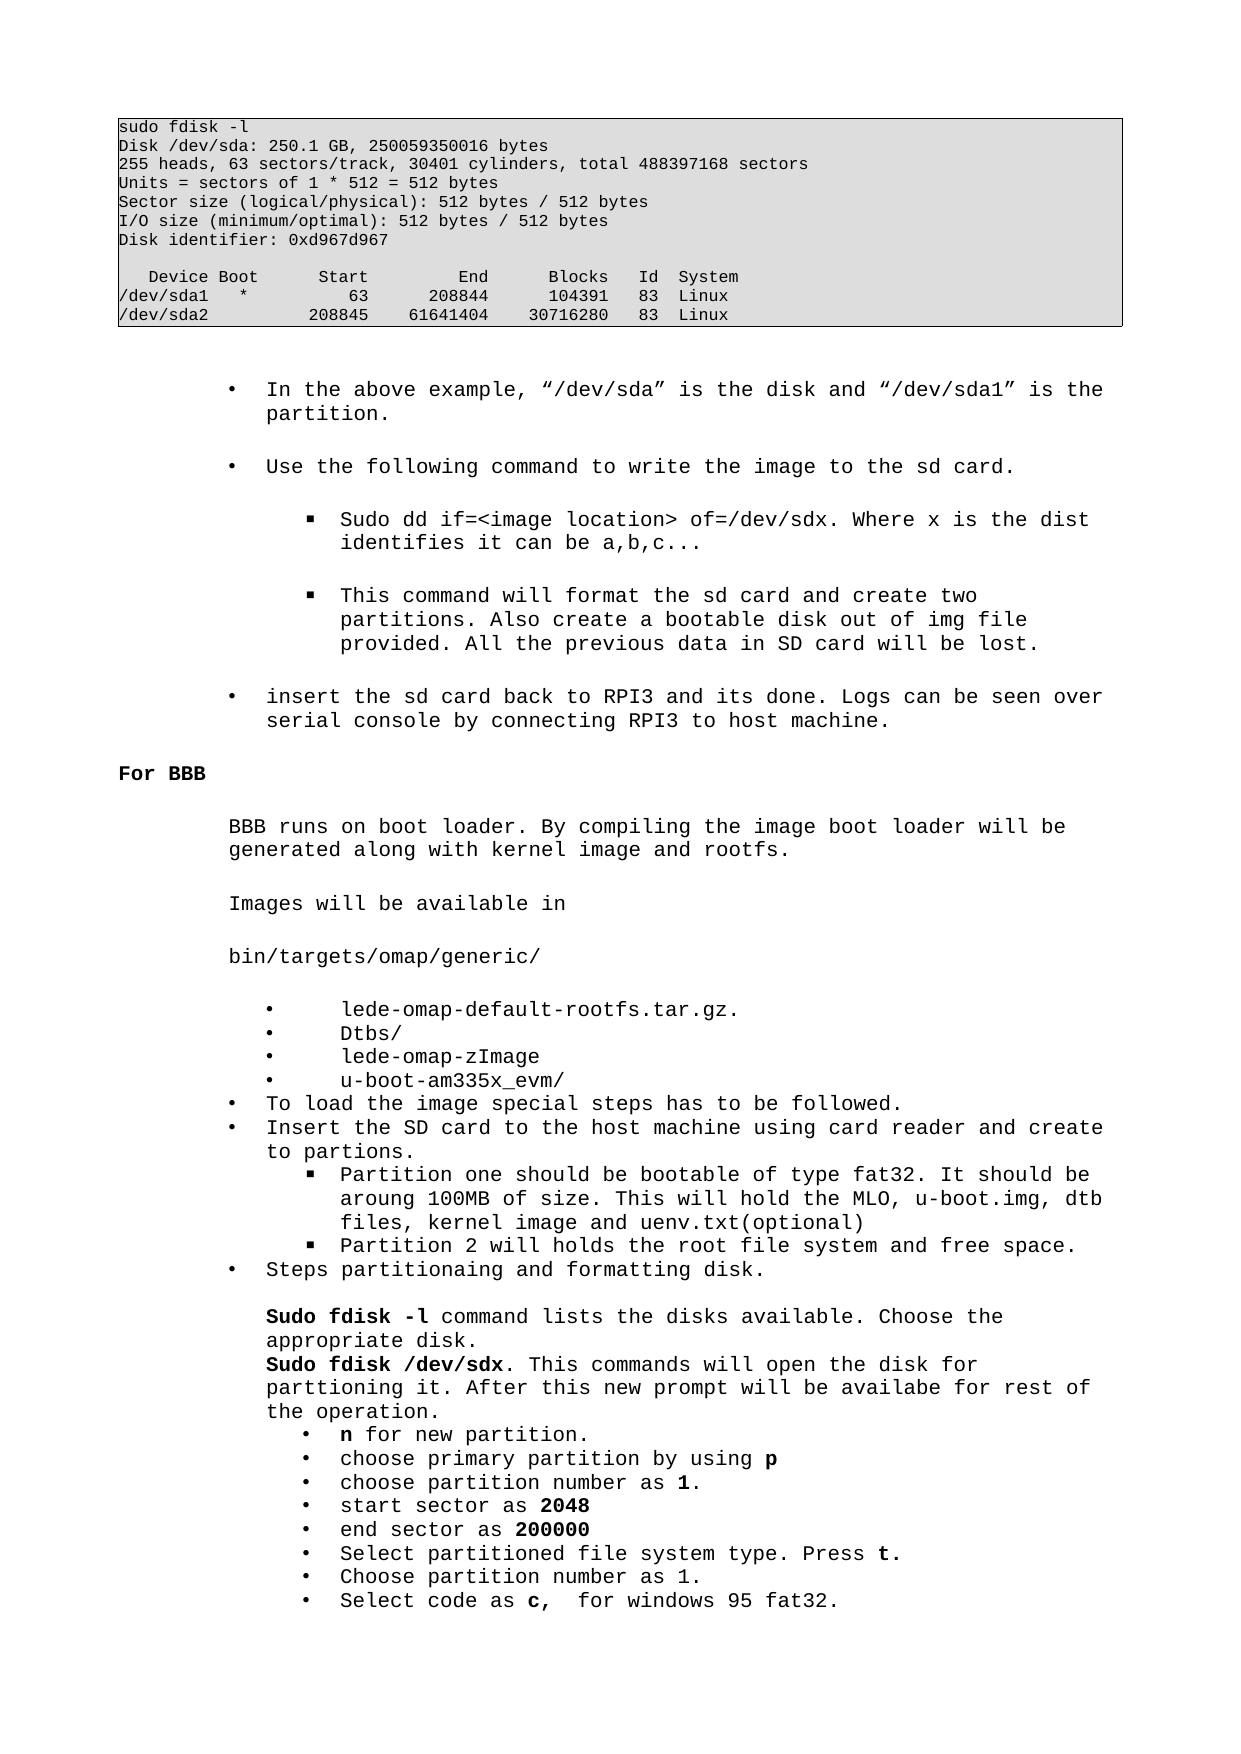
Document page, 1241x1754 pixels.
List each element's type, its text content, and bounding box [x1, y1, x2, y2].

list Partition 2 will holds the root file system and free space. [302, 1235, 1122, 1259]
text /dev/sda1 * 63 208844 104391 83 Linux [119, 288, 1122, 307]
list choose primary partition by using p [302, 1448, 1122, 1472]
text For BBB [118, 763, 1122, 786]
list n for new partition. [302, 1424, 1122, 1448]
list Choose partition number as 1. [302, 1566, 1122, 1590]
list To load the image special steps has to be followed. [228, 1093, 1122, 1117]
text Device Boot Start End Blocks Id System [119, 269, 1122, 288]
list Dtbs/ [266, 1022, 1122, 1046]
list Sudo fdisk -l command lists the disks available. Choose the appropriate disk. [228, 1306, 1122, 1353]
text Disk /dev/sda: 250.1 GB, 250059350016 bytes [119, 137, 1122, 156]
text 255 heads, 63 sectors/track, 30401 cylinders, total 488397168 sectors [119, 156, 1122, 175]
text sudo fdisk -l [119, 119, 1122, 137]
list choose partition number as 1. [302, 1472, 1122, 1495]
text Disk identifier: 0xd967d967 [119, 231, 1122, 250]
list Select code as c, for windows 95 fat32. [302, 1590, 1122, 1614]
text /dev/sda2 208845 61641404 30716280 83 Linux [119, 307, 1122, 326]
list Select partitioned file system type. Press t. [302, 1543, 1122, 1566]
text Units = sectors of 1 * 512 = 512 bytes [119, 175, 1122, 193]
list start sector as 2048 [302, 1495, 1122, 1519]
list In the above example, “/dev/sda” is the disk and “/dev/sda1” is the partition. [228, 379, 1122, 426]
list Sudo dd if=<image location> of=/dev/sdx. Where x is the dist identifies it can be a,b,c... [302, 509, 1122, 556]
list Insert the SD card to the host machine using card reader and create to partions. [228, 1117, 1122, 1164]
text I/O size (minimum/optimal): 512 bytes / 512 bytes [119, 212, 1122, 231]
list end sector as 200000 [302, 1519, 1122, 1543]
list Partition one should be bootable of type fat32. It should be aroung 100MB of size. This will hold the MLO, u-boot.img, dtb files, kernel image and uenv.txt(optional) [302, 1164, 1122, 1235]
list This command will format the sd card and create two partitions. Also create a bootable disk out of img file provided. All the previous data in SD card will be lost. [302, 586, 1122, 656]
list Sudo fdisk /dev/sdx. This commands will open the disk for parttioning it. After this new prompt will be availabe for rest of the operation. [228, 1353, 1122, 1424]
list BBB runs on boot loader. By compiling the image boot loader will be generated along with kernel image and rootfs. [228, 816, 1122, 863]
list Use the following command to write the image to the sd card. [228, 456, 1122, 479]
list Images will be available in [228, 893, 1122, 916]
list insert the sd card back to RPI3 and its done. Logs can be seen over serial console by connecting RPI3 to host machine. [228, 686, 1122, 733]
list u-boot-am335x_evm/ [266, 1070, 1122, 1093]
text Sector size (logical/physical): 512 bytes / 512 bytes [119, 193, 1122, 212]
list lede-omap-default-rootfs.tar.gz. [266, 999, 1122, 1022]
list Steps partitionaing and formatting disk. [228, 1259, 1122, 1283]
list lede-omap-zImage [266, 1046, 1122, 1070]
list bin/targets/omap/generic/ [228, 946, 1122, 969]
